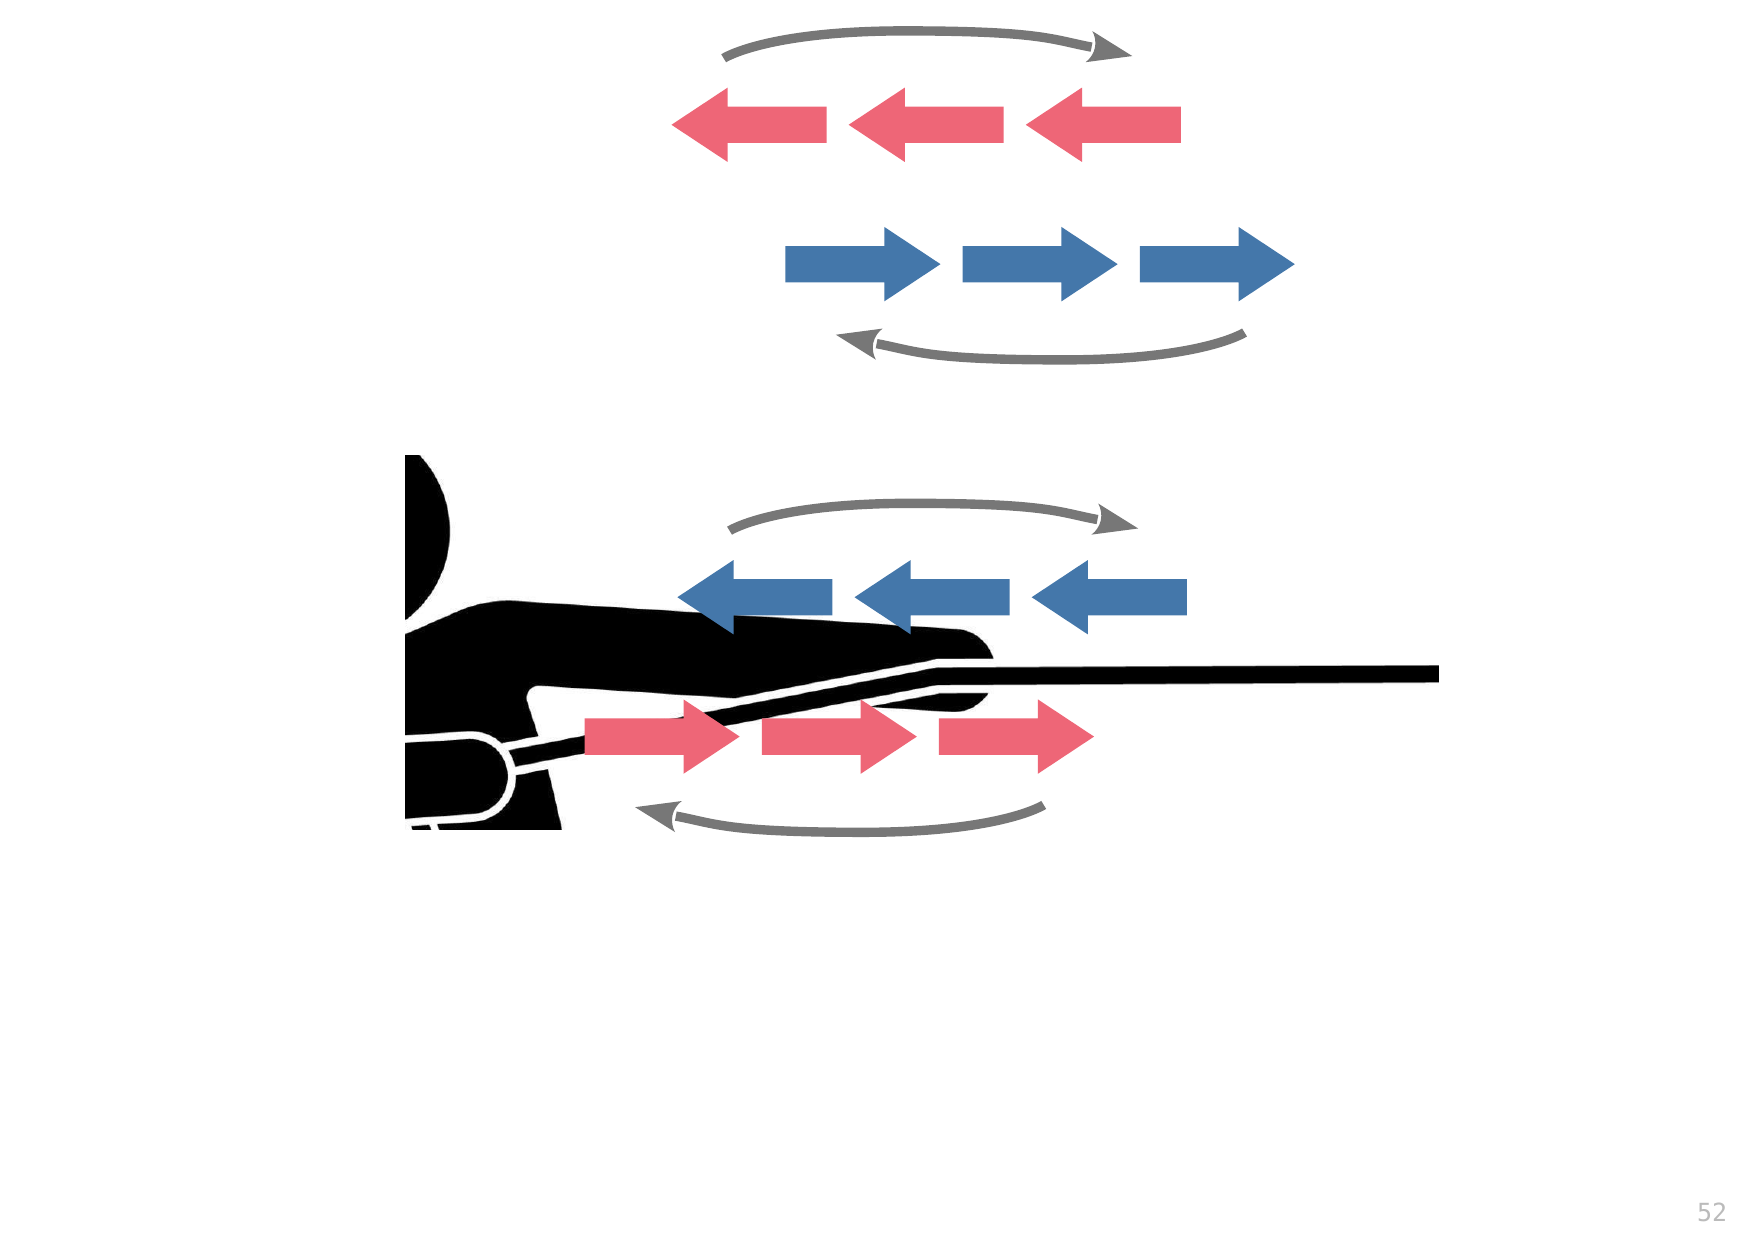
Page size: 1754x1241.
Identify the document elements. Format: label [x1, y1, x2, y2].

text_box [1139, 226, 1295, 302]
picture [405, 455, 1439, 830]
text_box [677, 560, 833, 635]
text_box [962, 226, 1118, 302]
text_box [854, 560, 1010, 635]
text_box [848, 87, 1004, 162]
text_box [785, 226, 941, 302]
text_box [761, 699, 917, 774]
text_box [671, 87, 827, 162]
text_box [938, 699, 1095, 774]
text_box [1025, 87, 1181, 162]
text_box [1031, 560, 1187, 635]
text_box [584, 699, 740, 774]
